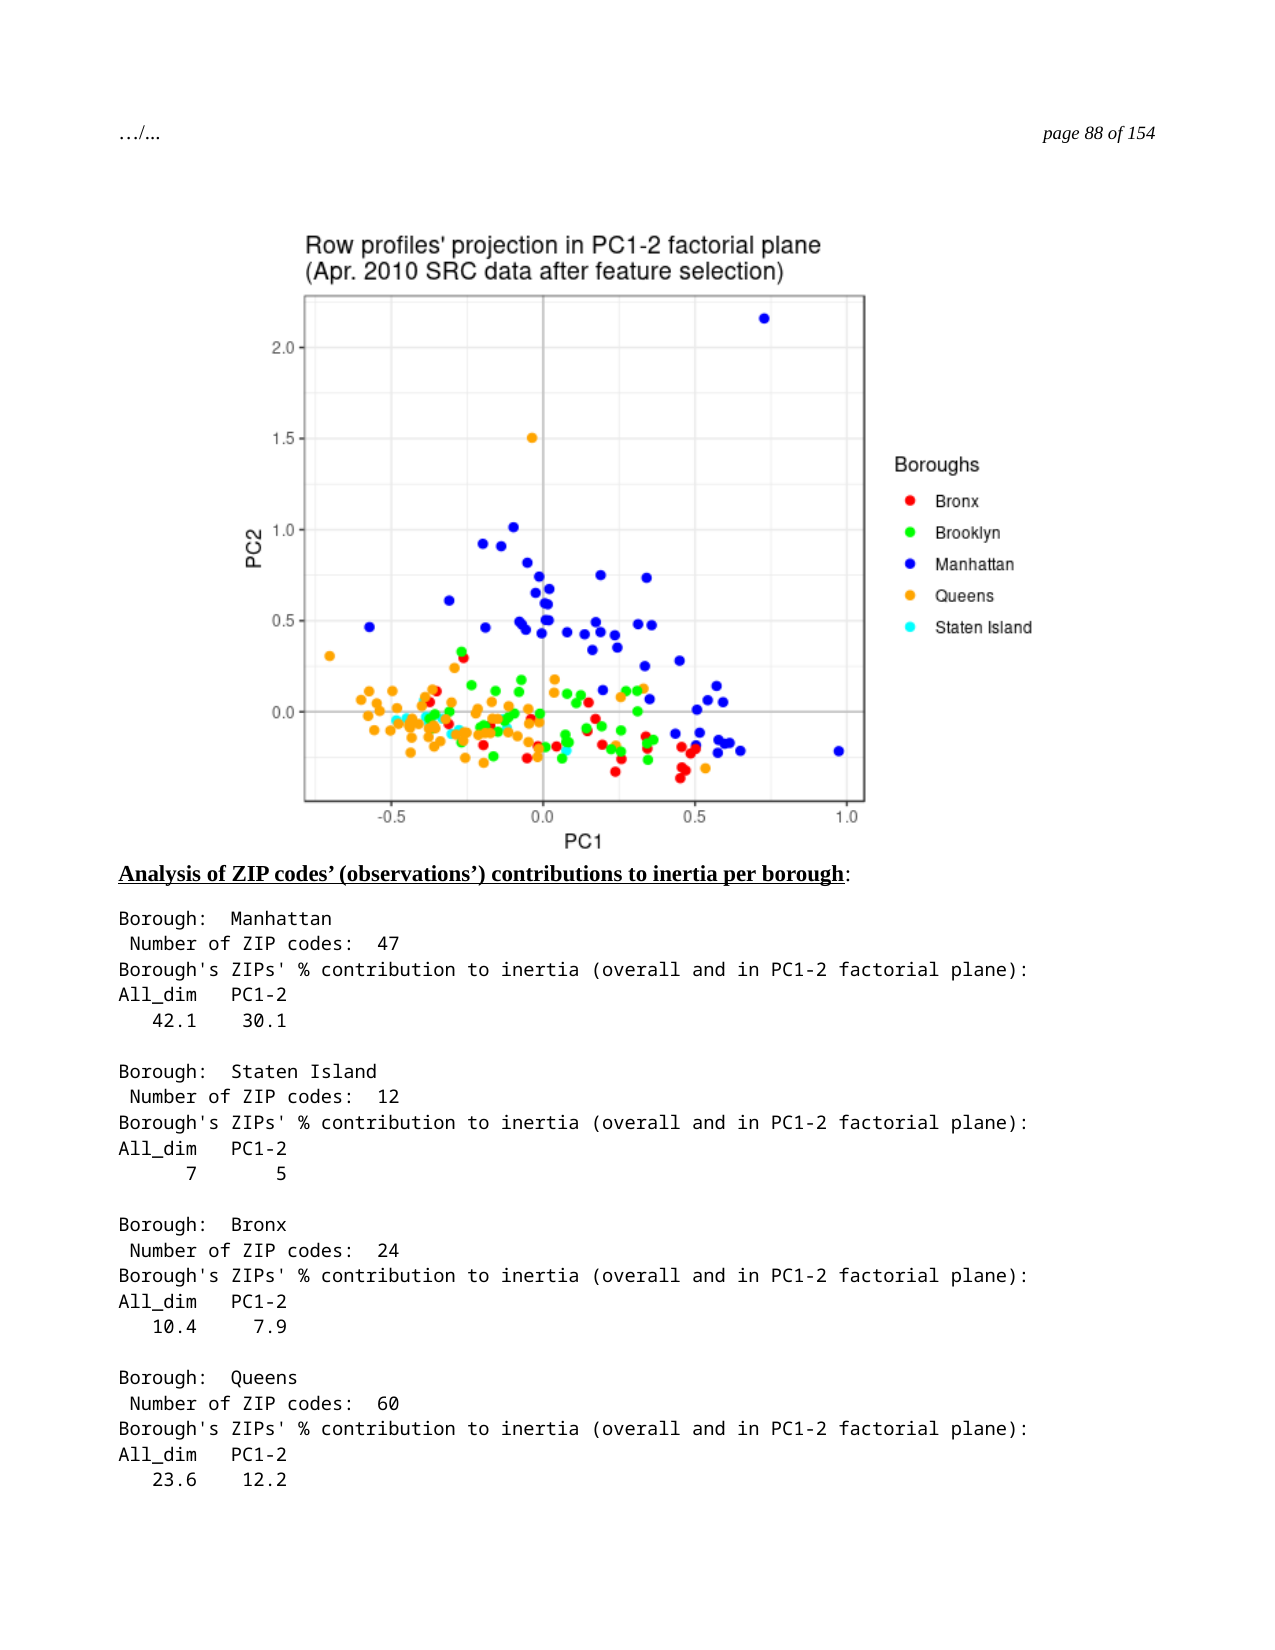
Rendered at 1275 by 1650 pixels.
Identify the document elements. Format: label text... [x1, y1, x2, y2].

text 42.1 30.1 [118, 1007, 1157, 1033]
text Number of ZIP codes: 60 [118, 1390, 1157, 1416]
text Borough's ZIPs' % contribution to inertia (overall and in PC1-2 factorial plane): [118, 1262, 1157, 1288]
text Borough's ZIPs' % contribution to inertia (overall and in PC1-2 factorial plane): [118, 1109, 1157, 1135]
text Number of ZIP codes: 47 [118, 931, 1157, 956]
picture [242, 229, 1037, 857]
text Borough: Staten Island [118, 1058, 1157, 1084]
text Borough: Bronx [118, 1211, 1157, 1237]
text Number of ZIP codes: 12 [118, 1084, 1157, 1109]
text Borough: Manhattan [118, 905, 1157, 931]
text 23.6 12.2 [118, 1467, 1157, 1492]
text Borough: Queens [118, 1364, 1157, 1390]
text Analysis of ZIP codes’ (observations’) contributions to inertia per borough: [118, 207, 1157, 887]
text All_dim PC1-2 [118, 1288, 1157, 1313]
text All_dim PC1-2 [118, 1441, 1157, 1467]
text 10.4 7.9 [118, 1313, 1157, 1339]
text Number of ZIP codes: 24 [118, 1237, 1157, 1262]
text Borough's ZIPs' % contribution to inertia (overall and in PC1-2 factorial plane): [118, 1416, 1157, 1441]
text All_dim PC1-2 [118, 1135, 1157, 1160]
text Borough's ZIPs' % contribution to inertia (overall and in PC1-2 factorial plane): [118, 956, 1157, 982]
text All_dim PC1-2 [118, 982, 1157, 1007]
text 7 5 [118, 1160, 1157, 1186]
